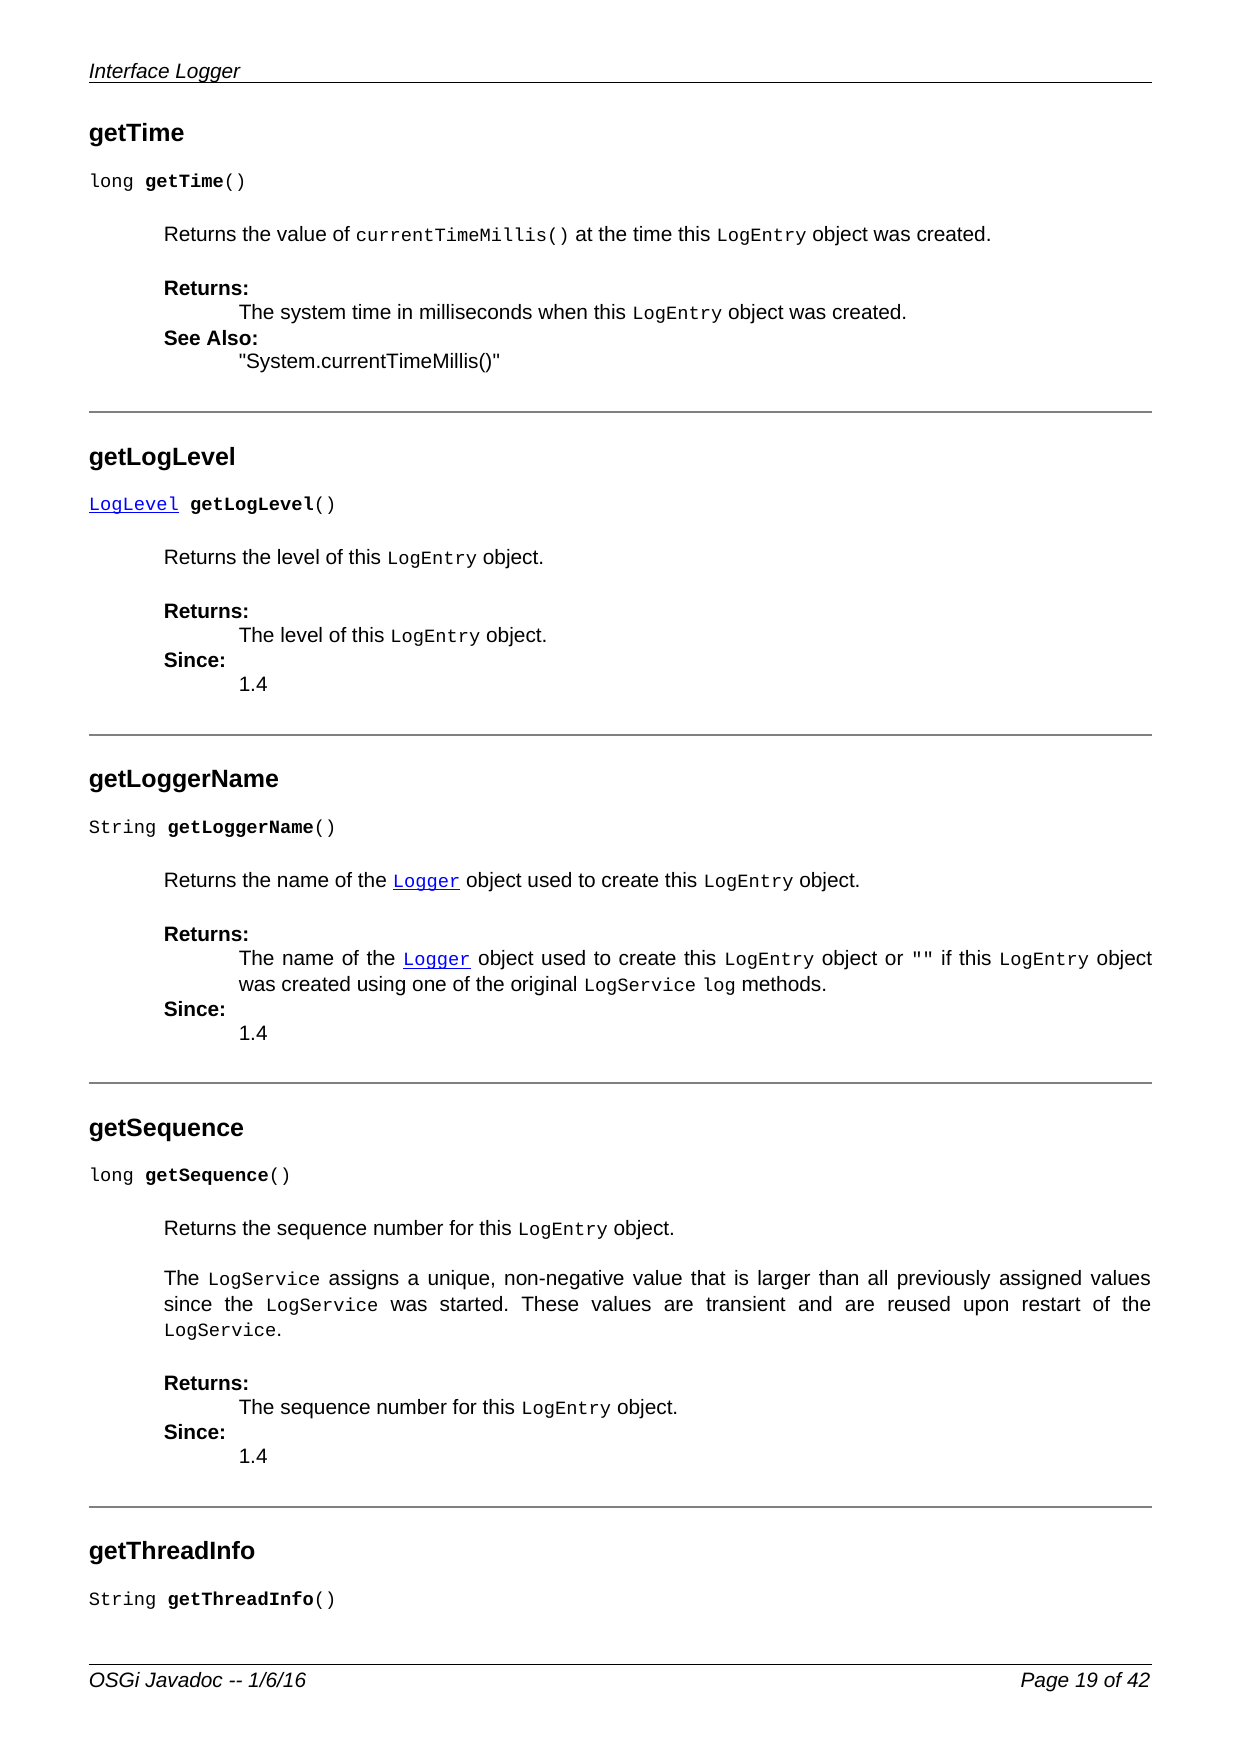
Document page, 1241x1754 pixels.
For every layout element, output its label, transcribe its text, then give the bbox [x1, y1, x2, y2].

text The level of this LogEntry object. [238, 623, 1152, 648]
text String getThreadInfo() [88, 1589, 1152, 1611]
text Since: [163, 648, 1152, 672]
text Returns: [163, 599, 1152, 623]
text Returns: [163, 276, 1152, 300]
text Returns the name of the Logger object used to create this LogEntry object. [163, 868, 1152, 893]
text Returns: [163, 922, 1152, 946]
text Returns the level of this LogEntry object. [163, 545, 1152, 570]
text Since: [163, 997, 1152, 1021]
text The LogService assigns a unique, non-negative value that is larger than all previously assigned values since the LogService was started. These values are transient and are reused upon restart of the LogService. [163, 1266, 1152, 1342]
subtitle getSequence [88, 1113, 1152, 1141]
text Returns the value of currentTimeMillis() at the time this LogEntry object was created. [163, 222, 1152, 247]
text Returns the sequence number for this LogEntry object. [163, 1216, 1152, 1241]
subtitle getTime [88, 118, 1152, 147]
text 1.4 [238, 1021, 1152, 1044]
text long getTime() [88, 171, 1152, 193]
text LogLevel getLogLevel() [88, 494, 1152, 516]
text Since: [163, 1420, 1152, 1444]
text 1.4 [238, 672, 1152, 696]
text Returns: [163, 1371, 1152, 1395]
subtitle getThreadInfo [88, 1536, 1152, 1565]
text String getLoggerName() [88, 817, 1152, 839]
text long getSequence() [88, 1166, 1152, 1187]
subtitle getLoggerName [88, 764, 1152, 793]
subtitle getLogLevel [88, 441, 1152, 470]
text See Also: [163, 325, 1152, 349]
text The sequence number for this LogEntry object. [238, 1395, 1152, 1420]
text The system time in milliseconds when this LogEntry object was created. [238, 300, 1152, 325]
text "System.currentTimeMillis()" [238, 349, 1152, 373]
text 1.4 [238, 1444, 1152, 1468]
text The name of the Logger object used to create this LogEntry object or "" if this LogEntry object was created using one of the original LogService log methods. [238, 946, 1152, 997]
